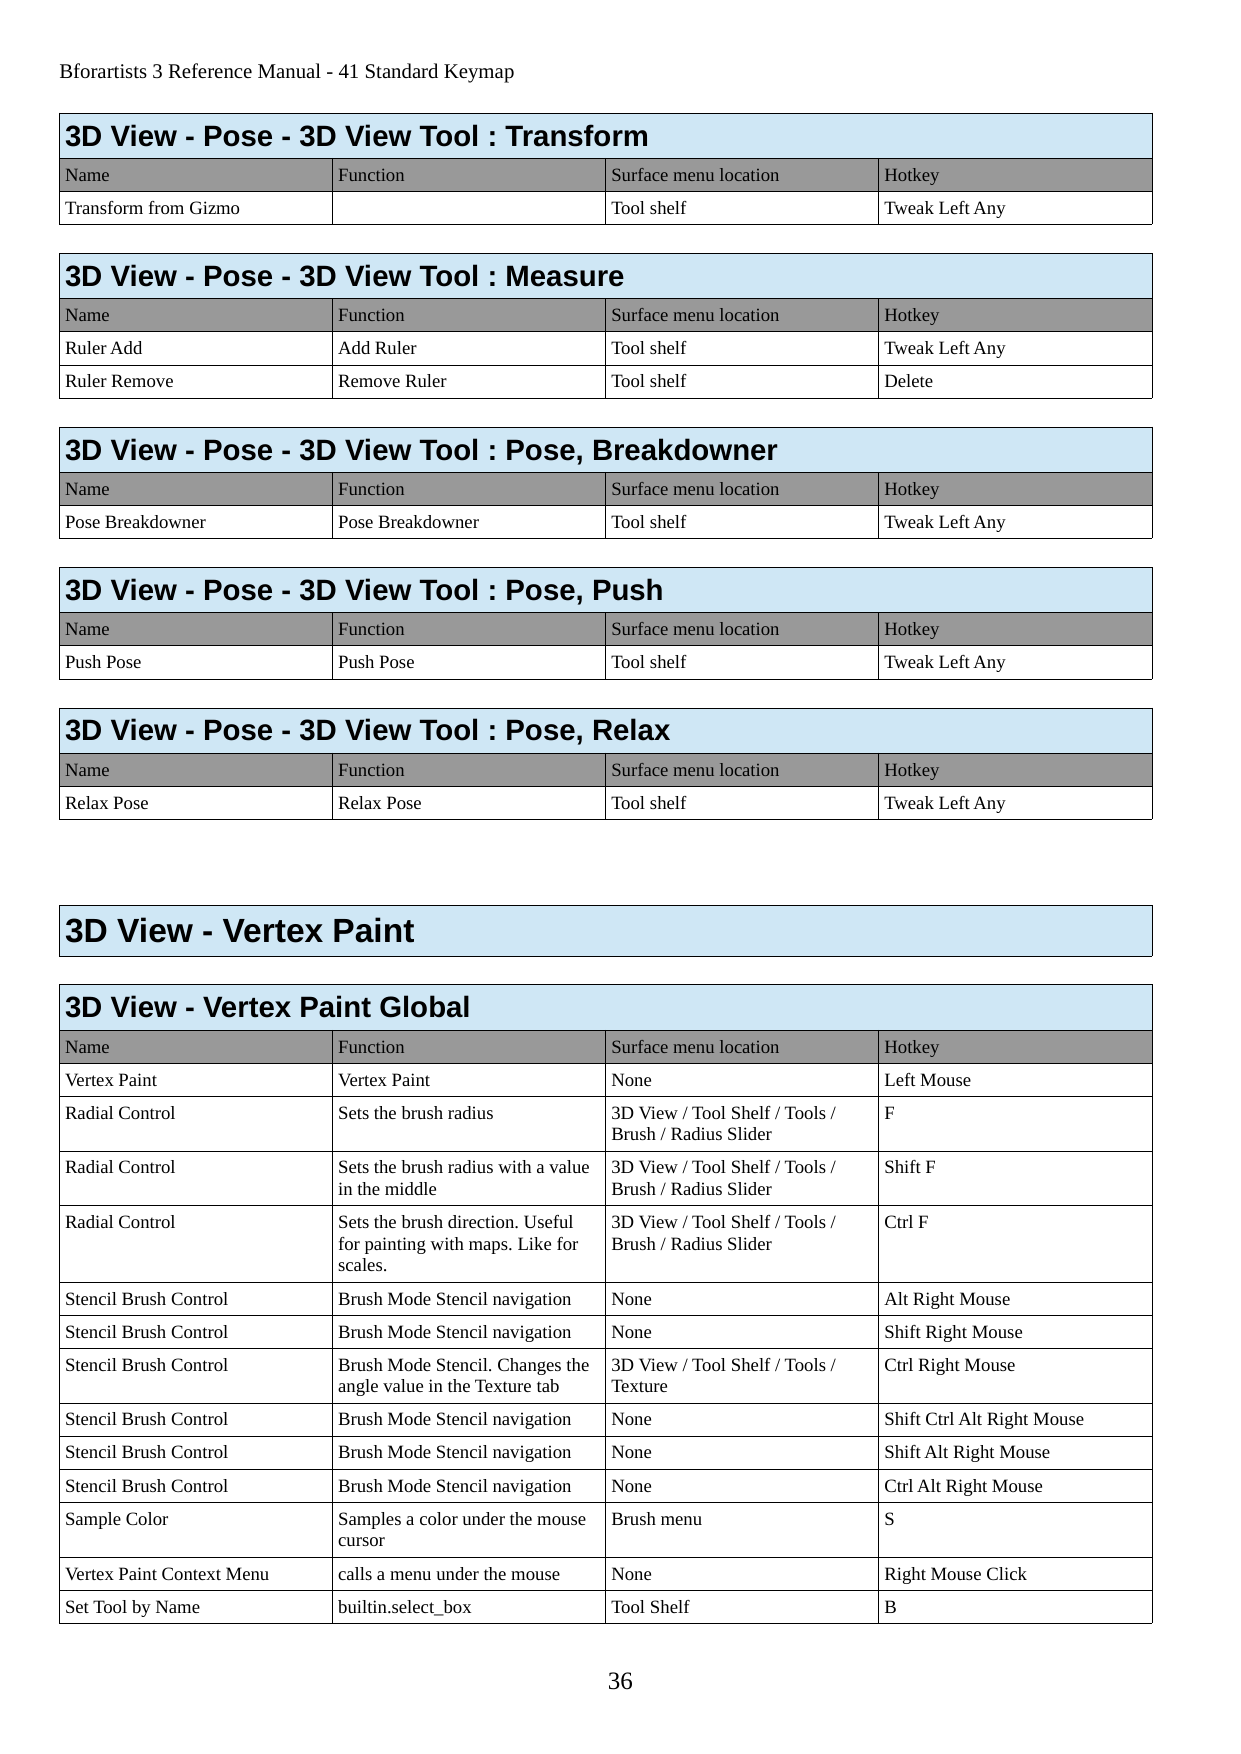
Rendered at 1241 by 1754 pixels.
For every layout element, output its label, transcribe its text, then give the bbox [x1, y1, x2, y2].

table_cell Tool shelf [606, 332, 878, 364]
table_cell None [606, 1316, 878, 1348]
table_cell Name [60, 754, 332, 786]
table_cell Surface menu location [606, 299, 878, 331]
table_cell Name [60, 1031, 332, 1063]
table_cell Stencil Brush Control [60, 1404, 332, 1436]
table_cell Name [60, 299, 332, 331]
table_cell Tweak Left Any [879, 332, 1152, 364]
table_cell Vertex Paint [60, 1064, 332, 1096]
table_cell Name [60, 159, 332, 191]
table_cell Vertex Paint Context Menu [60, 1558, 332, 1590]
table_cell Function [333, 613, 605, 645]
table_cell None [606, 1283, 878, 1315]
table_cell Right Mouse Click [879, 1558, 1152, 1590]
table_cell Sets the brush radius with a value in the middle [333, 1152, 605, 1205]
table_header 3D View - Vertex Paint [60, 906, 1152, 956]
table_cell Push Pose [60, 646, 332, 678]
table_cell Function [333, 1031, 605, 1063]
table_cell Stencil Brush Control [60, 1349, 332, 1402]
table_cell Shift Alt Right Mouse [879, 1437, 1152, 1469]
table_cell Brush Mode Stencil navigation [333, 1283, 605, 1315]
table_cell Tweak Left Any [879, 646, 1152, 678]
table_header 3D View - Pose - 3D View Tool : Pose, Push [60, 568, 1152, 612]
table_cell Remove Ruler [333, 366, 605, 398]
table_cell Function [333, 473, 605, 505]
table_cell Tool Shelf [606, 1591, 878, 1623]
table_cell None [606, 1470, 878, 1502]
table_cell Brush Mode Stencil. Changes the angle value in the Texture tab [333, 1349, 605, 1402]
table_cell Brush menu [606, 1503, 878, 1557]
table_cell Ruler Add [60, 332, 332, 364]
table_cell Pose Breakdowner [60, 506, 332, 538]
table_cell Tool shelf [606, 787, 878, 819]
table_cell Relax Pose [60, 787, 332, 819]
table_cell Ruler Remove [60, 366, 332, 398]
table_header 3D View - Vertex Paint Global [60, 985, 1152, 1030]
table_cell None [606, 1064, 878, 1096]
table_cell Hotkey [879, 299, 1152, 331]
table_header 3D View - Pose - 3D View Tool : Transform [60, 114, 1152, 158]
table_cell Add Ruler [333, 332, 605, 364]
table_cell Hotkey [879, 473, 1152, 505]
table_cell Sets the brush direction. Useful for painting with maps. Like for scales. [333, 1206, 605, 1282]
table_cell Brush Mode Stencil navigation [333, 1404, 605, 1436]
table_cell Hotkey [879, 754, 1152, 786]
table_cell 3D View / Tool Shelf / Tools / Brush / Radius Slider [606, 1206, 878, 1282]
table_cell Function [333, 299, 605, 331]
table_cell Tool shelf [606, 192, 878, 224]
table_cell Tweak Left Any [879, 506, 1152, 538]
table_cell Stencil Brush Control [60, 1437, 332, 1469]
table_cell Hotkey [879, 613, 1152, 645]
table_cell None [606, 1558, 878, 1590]
table_cell [333, 192, 605, 224]
table_cell Sets the brush radius [333, 1097, 605, 1151]
table_cell 3D View / Tool Shelf / Tools / Texture [606, 1349, 878, 1402]
table_cell None [606, 1437, 878, 1469]
table_cell Hotkey [879, 159, 1152, 191]
table_cell Shift Right Mouse [879, 1316, 1152, 1348]
table_cell Tool shelf [606, 646, 878, 678]
table_cell Surface menu location [606, 754, 878, 786]
table_cell Tool shelf [606, 506, 878, 538]
table_cell 3D View / Tool Shelf / Tools / Brush / Radius Slider [606, 1097, 878, 1151]
table_cell Vertex Paint [333, 1064, 605, 1096]
table_cell 3D View / Tool Shelf / Tools / Brush / Radius Slider [606, 1152, 878, 1205]
table_cell Ctrl F [879, 1206, 1152, 1282]
table_cell Surface menu location [606, 159, 878, 191]
table_cell Tweak Left Any [879, 192, 1152, 224]
table_cell Radial Control [60, 1152, 332, 1205]
table_cell Left Mouse [879, 1064, 1152, 1096]
table_cell B [879, 1591, 1152, 1623]
table_cell F [879, 1097, 1152, 1151]
table_cell Tool shelf [606, 366, 878, 398]
table_cell Samples a color under the mouse cursor [333, 1503, 605, 1557]
table_cell Push Pose [333, 646, 605, 678]
table_cell Tweak Left Any [879, 787, 1152, 819]
table_cell Stencil Brush Control [60, 1470, 332, 1502]
table_cell Brush Mode Stencil navigation [333, 1437, 605, 1469]
table_cell Function [333, 159, 605, 191]
table_cell Set Tool by Name [60, 1591, 332, 1623]
table_header 3D View - Pose - 3D View Tool : Pose, Relax [60, 709, 1152, 753]
table_cell Sample Color [60, 1503, 332, 1557]
table_header 3D View - Pose - 3D View Tool : Measure [60, 254, 1152, 298]
table_cell None [606, 1404, 878, 1436]
table_cell Function [333, 754, 605, 786]
table_cell Surface menu location [606, 613, 878, 645]
table_cell S [879, 1503, 1152, 1557]
table_cell Brush Mode Stencil navigation [333, 1470, 605, 1502]
table_cell Pose Breakdowner [333, 506, 605, 538]
table_cell Ctrl Alt Right Mouse [879, 1470, 1152, 1502]
table_cell Name [60, 473, 332, 505]
table_cell Surface menu location [606, 1031, 878, 1063]
table_cell builtin.select_box [333, 1591, 605, 1623]
table_cell Shift Ctrl Alt Right Mouse [879, 1404, 1152, 1436]
table_cell Delete [879, 366, 1152, 398]
table_cell Radial Control [60, 1097, 332, 1151]
table_cell Alt Right Mouse [879, 1283, 1152, 1315]
table_cell Shift F [879, 1152, 1152, 1205]
table_cell Name [60, 613, 332, 645]
table_cell Ctrl Right Mouse [879, 1349, 1152, 1402]
table_cell Stencil Brush Control [60, 1316, 332, 1348]
table_cell Surface menu location [606, 473, 878, 505]
table_cell Radial Control [60, 1206, 332, 1282]
table_cell Relax Pose [333, 787, 605, 819]
table_cell Stencil Brush Control [60, 1283, 332, 1315]
table_cell Brush Mode Stencil navigation [333, 1316, 605, 1348]
table_cell Transform from Gizmo [60, 192, 332, 224]
table_cell calls a menu under the mouse [333, 1558, 605, 1590]
table_header 3D View - Pose - 3D View Tool : Pose, Breakdowner [60, 428, 1152, 472]
table_cell Hotkey [879, 1031, 1152, 1063]
